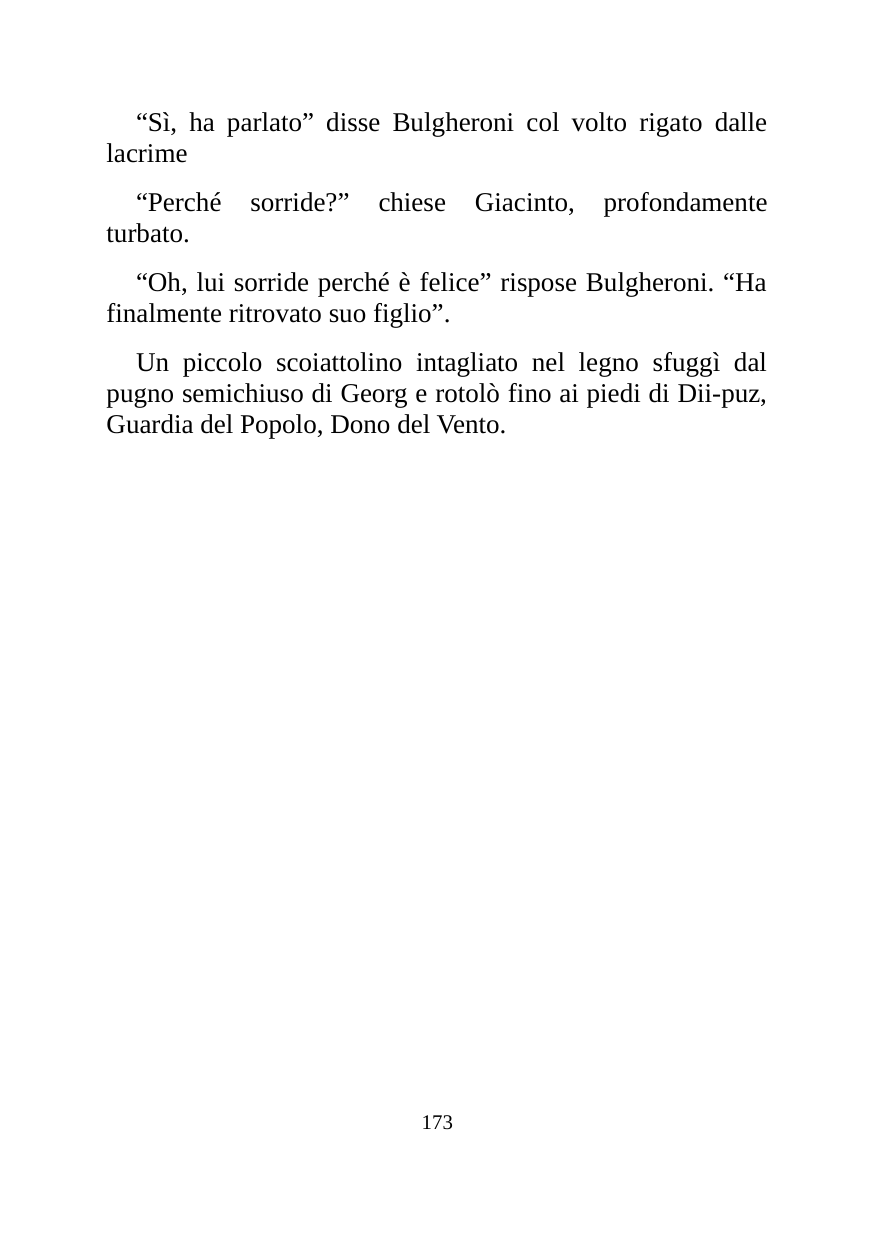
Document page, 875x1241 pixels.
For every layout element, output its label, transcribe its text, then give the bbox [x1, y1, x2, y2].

text “Oh, lui sorride perché è felice” rispose Bulgheroni. “Ha finalmente ritrovato suo figlio”. [106, 266, 768, 328]
text “Perché sorride?” chiese Giacinto, profondamente turbato. [106, 186, 768, 248]
text Un piccolo scoiattolino intagliato nel legno sfuggì dal pugno semichiuso di Georg e rotolò fino ai piedi di Dii-puz, Guardia del Popolo, Dono del Vento. [106, 346, 768, 440]
text “Sì, ha parlato” disse Bulgheroni col volto rigato dalle lacrime [106, 106, 768, 168]
